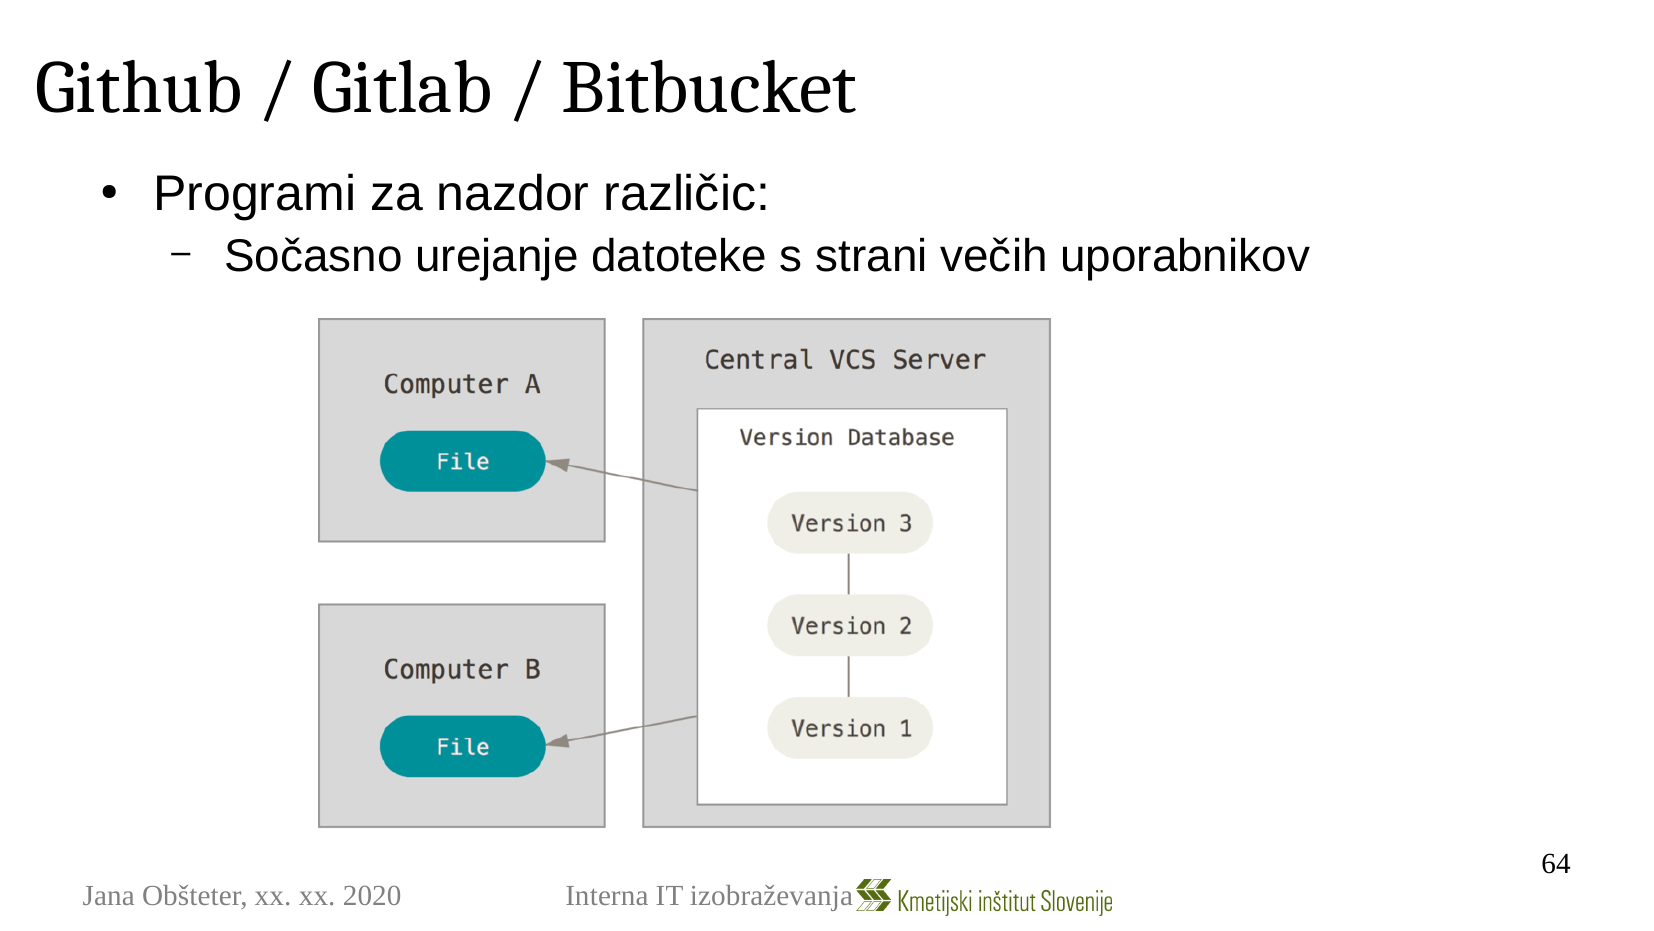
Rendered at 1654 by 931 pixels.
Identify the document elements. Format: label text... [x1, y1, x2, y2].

picture [318, 318, 1052, 829]
picture [856, 879, 1112, 916]
title Github / Gitlab / Bitbucket [35, 21, 1524, 154]
list Programi za nazdor različic: Sočasno urejanje datoteke s strani večih uporabnikov [82, 165, 1642, 827]
